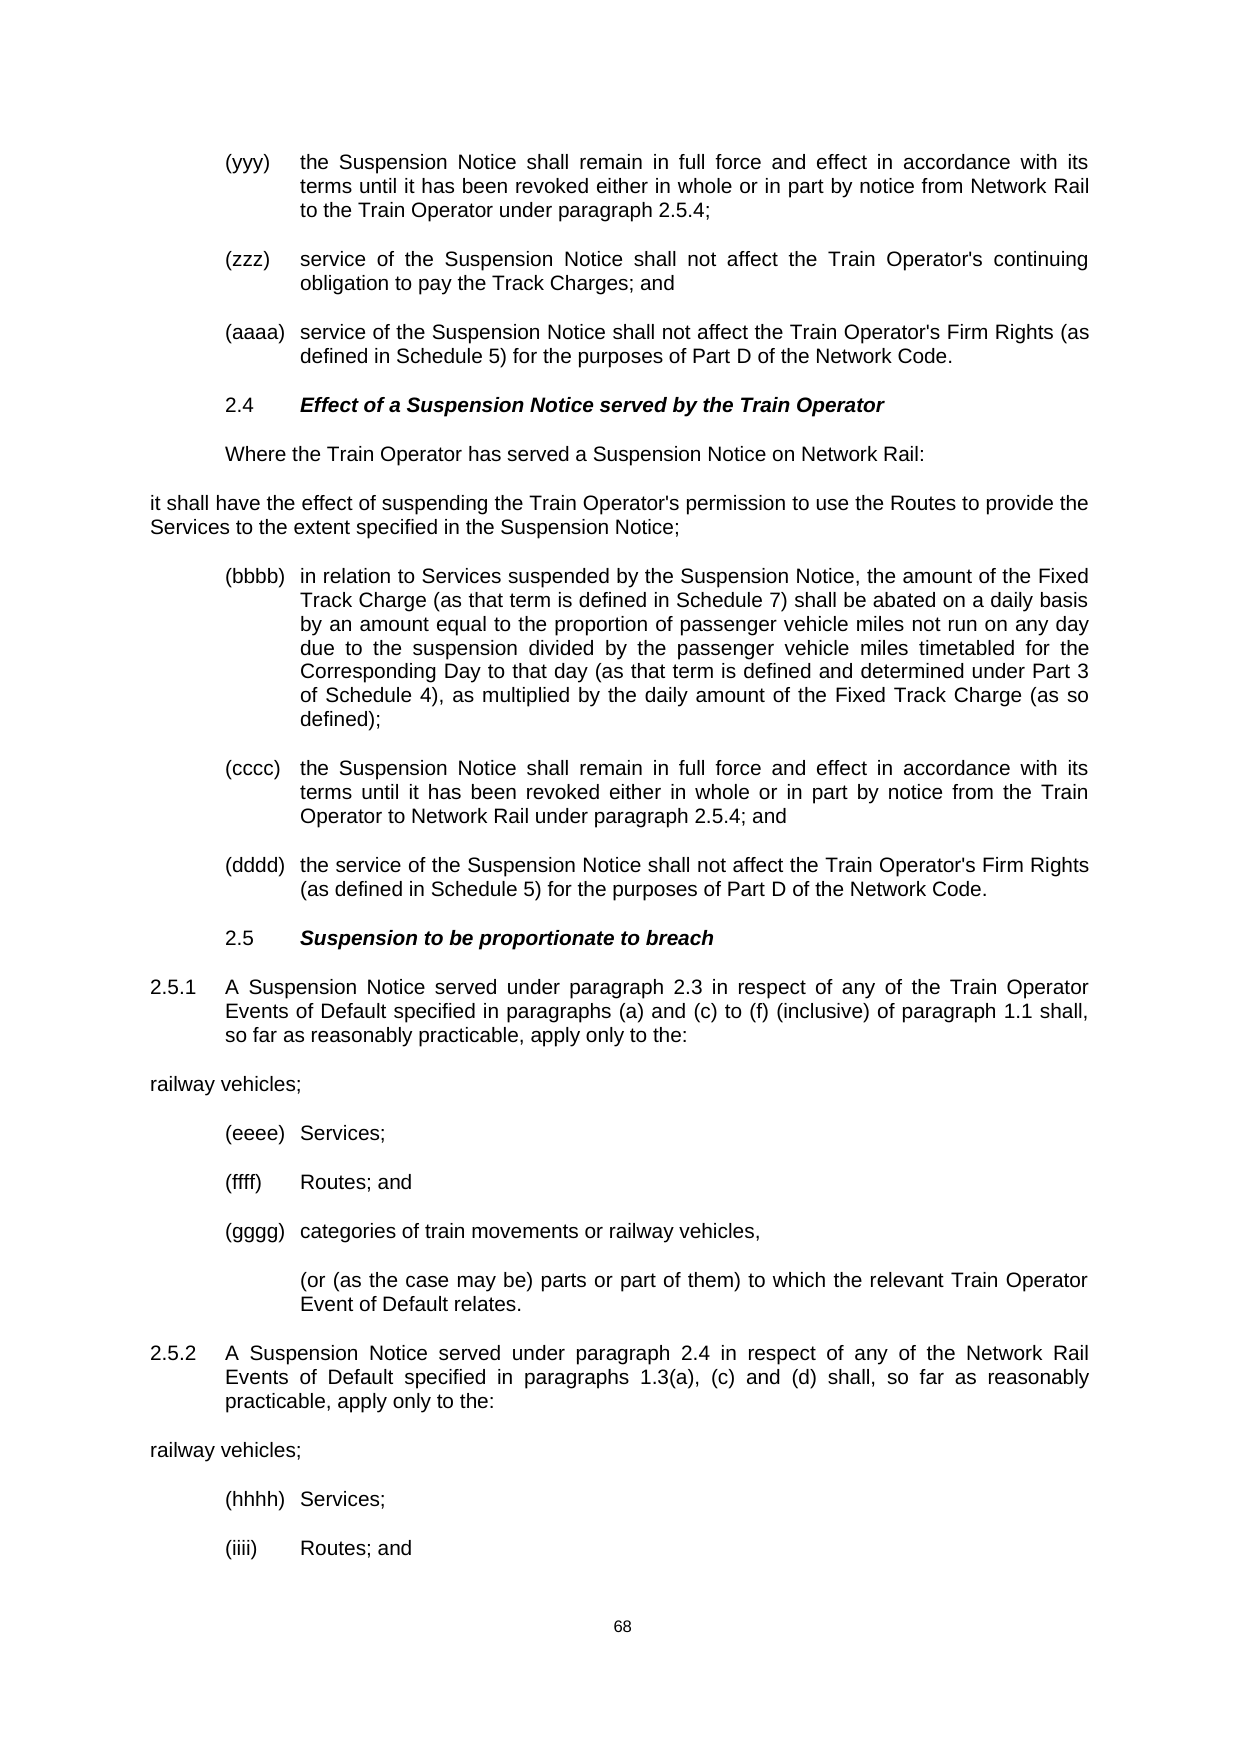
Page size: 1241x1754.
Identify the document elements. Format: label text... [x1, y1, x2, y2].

subtitle railway vehicles; [150, 1072, 1090, 1096]
list A Suspension Notice served under paragraph 2.4 in respect of any of the Network Rail Events of Default specified in paragraphs 1.3(a), (c) and (d) shall, so far as reasonably practicable, apply only to the: [150, 1341, 1090, 1412]
list Suspension to be proportionate to breach [225, 926, 1090, 950]
subtitle categories of train movements or railway vehicles, [225, 1219, 1090, 1243]
text Where the Train Operator has served a Suspension Notice on Network Rail: [225, 442, 1090, 466]
subtitle Services; [225, 1121, 1090, 1145]
subtitle Routes; and [225, 1535, 1090, 1559]
subtitle the Suspension Notice shall remain in full force and effect in accordance with its terms until it has been revoked either in whole or in part by notice from Network Rail to the Train Operator under paragraph 2.5.4; [225, 150, 1090, 222]
subtitle the Suspension Notice shall remain in full force and effect in accordance with its terms until it has been revoked either in whole or in part by notice from the Train Operator to Network Rail under paragraph 2.5.4; and [225, 756, 1090, 828]
subtitle Services; [225, 1486, 1090, 1510]
subtitle railway vehicles; [150, 1437, 1090, 1461]
subtitle Routes; and [225, 1170, 1090, 1194]
subtitle in relation to Services suspended by the Suspension Notice, the amount of the Fixed Track Charge (as that term is defined in Schedule 7) shall be abated on a daily basis by an amount equal to the proportion of passenger vehicle miles not run on any day due to the suspension divided by the passenger vehicle miles timetabled for the Corresponding Day to that day (as that term is defined and determined under Part 3 of Schedule 4), as multiplied by the daily amount of the Fixed Track Charge (as so defined); [225, 563, 1090, 731]
list A Suspension Notice served under paragraph 2.3 in respect of any of the Train Operator Events of Default specified in paragraphs (a) and (c) to (f) (inclusive) of paragraph 1.1 shall, so far as reasonably practicable, apply only to the: [150, 975, 1090, 1047]
subtitle service of the Suspension Notice shall not affect the Train Operator's Firm Rights (as defined in Schedule 5) for the purposes of Part D of the Network Code. [225, 320, 1090, 368]
list Effect of a Suspension Notice served by the Train Operator [225, 393, 1090, 417]
subtitle it shall have the effect of suspending the Train Operator's permission to use the Routes to provide the Services to the extent specified in the Suspension Notice; [150, 491, 1090, 538]
subtitle the service of the Suspension Notice shall not affect the Train Operator's Firm Rights (as defined in Schedule 5) for the purposes of Part D of the Network Code. [225, 853, 1090, 901]
text (or (as the case may be) parts or part of them) to which the relevant Train Operator Event of Default relates. [300, 1268, 1090, 1316]
subtitle service of the Suspension Notice shall not affect the Train Operator's continuing obligation to pay the Track Charges; and [225, 247, 1090, 295]
